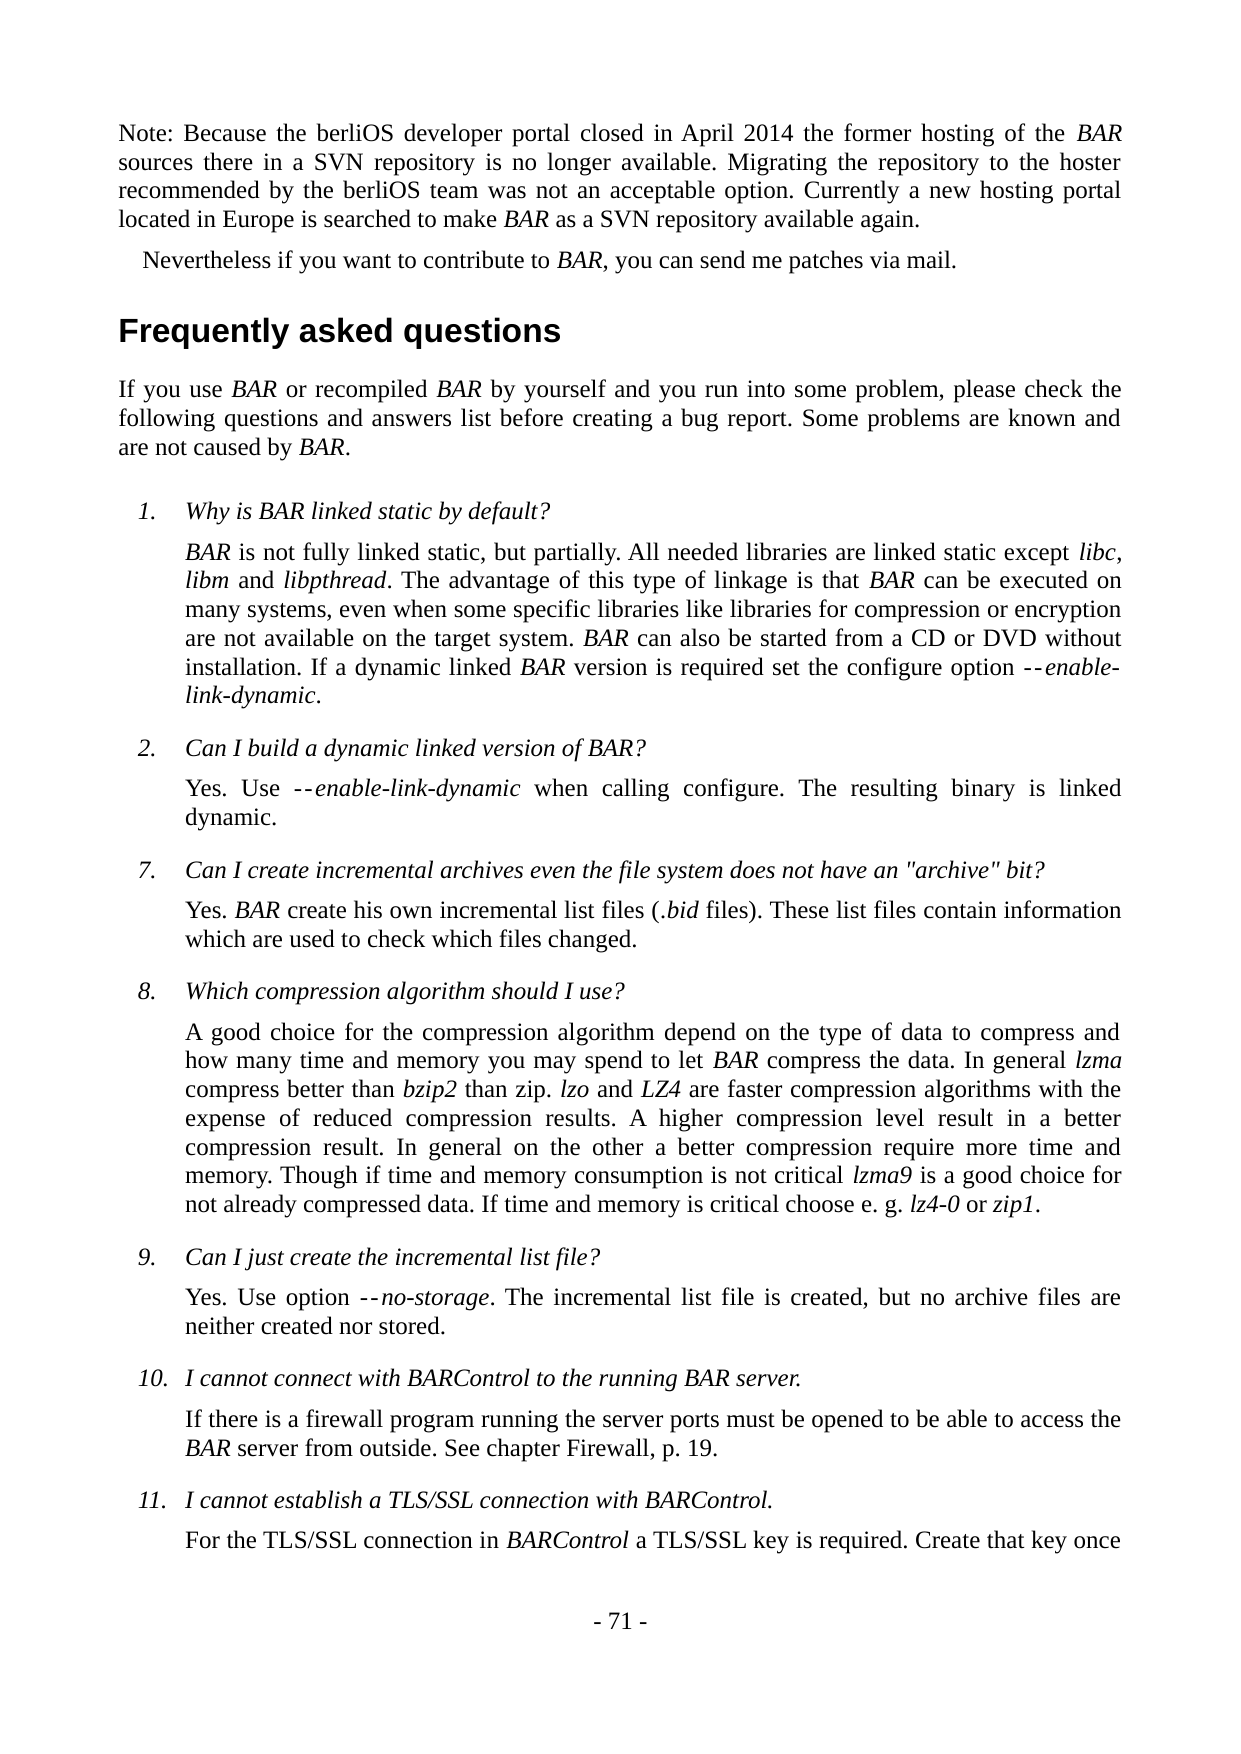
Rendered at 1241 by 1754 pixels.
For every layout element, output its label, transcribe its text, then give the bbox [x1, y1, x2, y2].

text A good choice for the compression algorithm depend on the type of data to compress and how many time and memory you may spend to let BAR compress the data. In general lzma compress better than bzip2 than zip. lzo and LZ4 are faster compression algorithms with the expense of reduced compression results. A higher compression level result in a better compression result. In general on the other a better compression require more time and memory. Though if time and memory consumption is not critical lzma9 is a good choice for not already compressed data. If time and memory is critical choose e. g. lz4-0 or zip1. [185, 1017, 1122, 1218]
text Yes. Use ‑‑enable-link-dynamic when calling configure. The resulting binary is linked dynamic. [185, 773, 1122, 831]
text Note: Because the berliOS developer portal closed in April 2014 the former hosting of the BAR sources there in a SVN repository is no longer available. Migrating the repository to the hoster recommended by the berliOS team was not an acceptable option. Currently a new hosting portal located in Europe is searched to make BAR as a SVN repository available again. [118, 118, 1122, 233]
list I cannot connect with BARControl to the running BAR server. [138, 1363, 1122, 1392]
subtitle Frequently asked questions [118, 311, 1122, 350]
list Can I build a dynamic linked version of BAR? [138, 733, 1122, 762]
list Why is BAR linked static by default? [138, 496, 1122, 525]
text Nevertheless if you want to contribute to BAR, you can send me patches via mail. [118, 245, 1122, 274]
text BAR is not fully linked static, but partially. All needed libraries are linked static except libc, libm and libpthread. The advantage of this type of linkage is that BAR can be executed on many systems, even when some specific libraries like libraries for compression or encryption are not available on the target system. BAR can also be started from a CD or DVD without installation. If a dynamic linked BAR version is required set the configure option ‑‑enable-link-dynamic. [185, 537, 1122, 709]
list I cannot establish a TLS/SSL connection with BARControl. [138, 1485, 1122, 1514]
list Can I just create the incremental list file? [138, 1242, 1122, 1271]
text Yes. Use option ‑‑no-storage. The incremental list file is created, but no archive files are neither created nor stored. [185, 1282, 1122, 1340]
text Yes. BAR create his own incremental list files (.bid files). These list files contain information which are used to check which files changed. [185, 895, 1122, 953]
text For the TLS/SSL connection in BARControl a TLS/SSL key is required. Create that key once [185, 1526, 1122, 1554]
text If there is a firewall program running the server ports must be opened to be able to access the BAR server from outside. See chapter Firewall, p. 19. [185, 1404, 1122, 1461]
list Can I create incremental archives even the file system does not have an "archive" bit? [138, 855, 1122, 883]
text If you use BAR or recompiled BAR by yourself and you run into some problem, please check the following questions and answers list before creating a bug report. Some problems are known and are not caused by BAR. [118, 374, 1122, 461]
list Which compression algorithm should I use? [138, 976, 1122, 1005]
